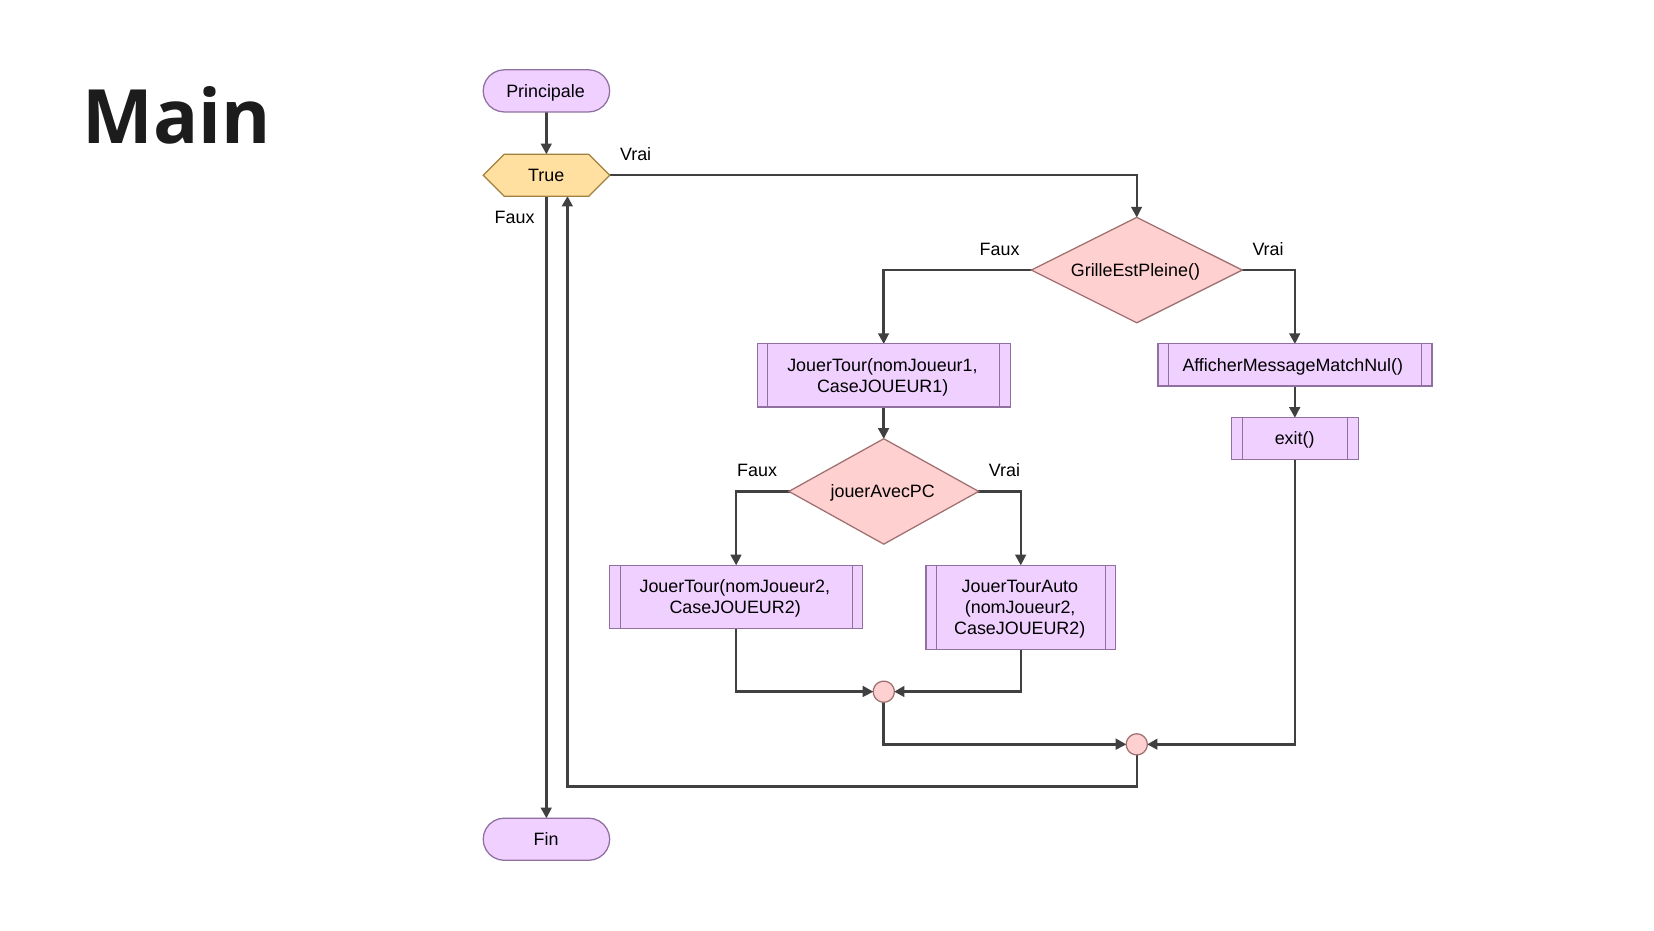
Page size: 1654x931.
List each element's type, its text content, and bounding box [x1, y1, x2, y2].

picture [472, 59, 1443, 872]
title Main [82, 37, 1571, 193]
